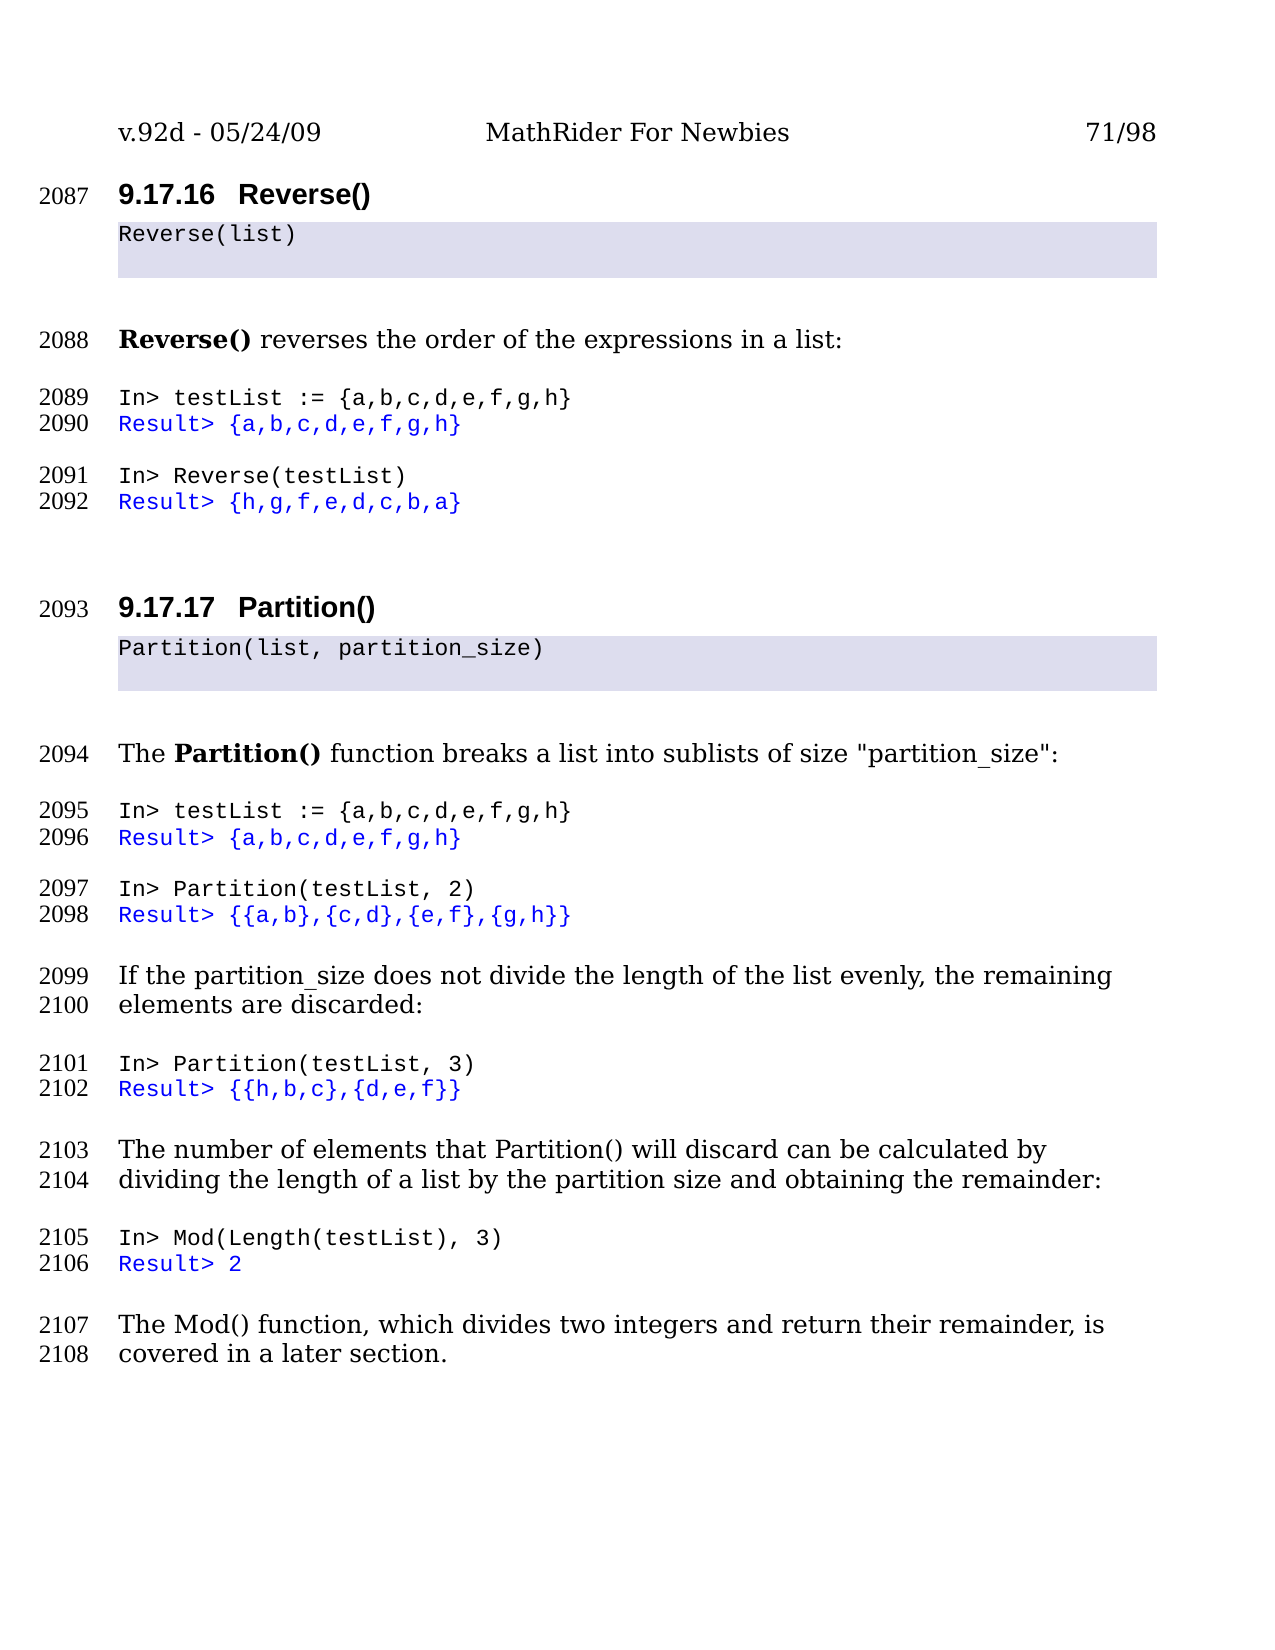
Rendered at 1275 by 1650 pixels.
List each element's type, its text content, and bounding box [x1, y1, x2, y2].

text Result> {{h,b,c},{d,e,f}} [118, 1078, 1157, 1104]
text Result> {a,b,c,d,e,f,g,h} [118, 826, 1157, 852]
text In> testList := {a,b,c,d,e,f,g,h} [118, 800, 1157, 826]
text In> Mod(Length(testList), 3) [118, 1226, 1157, 1252]
text Result> 2 [118, 1252, 1157, 1278]
text Result> {h,g,f,e,d,c,b,a} [118, 490, 1157, 516]
text In> testList := {a,b,c,d,e,f,g,h} [118, 386, 1157, 412]
table_header Reverse(list) [118, 222, 1157, 278]
subtitle Reverse() [118, 177, 1157, 210]
text In> Reverse(testList) [118, 464, 1157, 490]
text If the partition_size does not divide the length of the list evenly, the remaining elements are discarded: [118, 962, 1157, 1020]
subtitle Partition() [118, 590, 1157, 624]
text Result> {{a,b},{c,d},{e,f},{g,h}} [118, 904, 1157, 929]
text Reverse() reverses the order of the expressions in a list: [118, 325, 1157, 354]
text Result> {a,b,c,d,e,f,g,h} [118, 412, 1157, 438]
text In> Partition(testList, 2) [118, 878, 1157, 904]
text In> Partition(testList, 3) [118, 1052, 1157, 1078]
text The number of elements that Partition() will discard can be calculated by dividing the length of a list by the partition size and obtaining the remainder: [118, 1136, 1157, 1194]
text The Partition() function breaks a list into sublists of size "partition_size": [118, 738, 1157, 768]
text The Mod() function, which divides two integers and return their remainder, is covered in a later section. [118, 1310, 1157, 1368]
table_header Partition(list, partition_size) [118, 636, 1157, 691]
